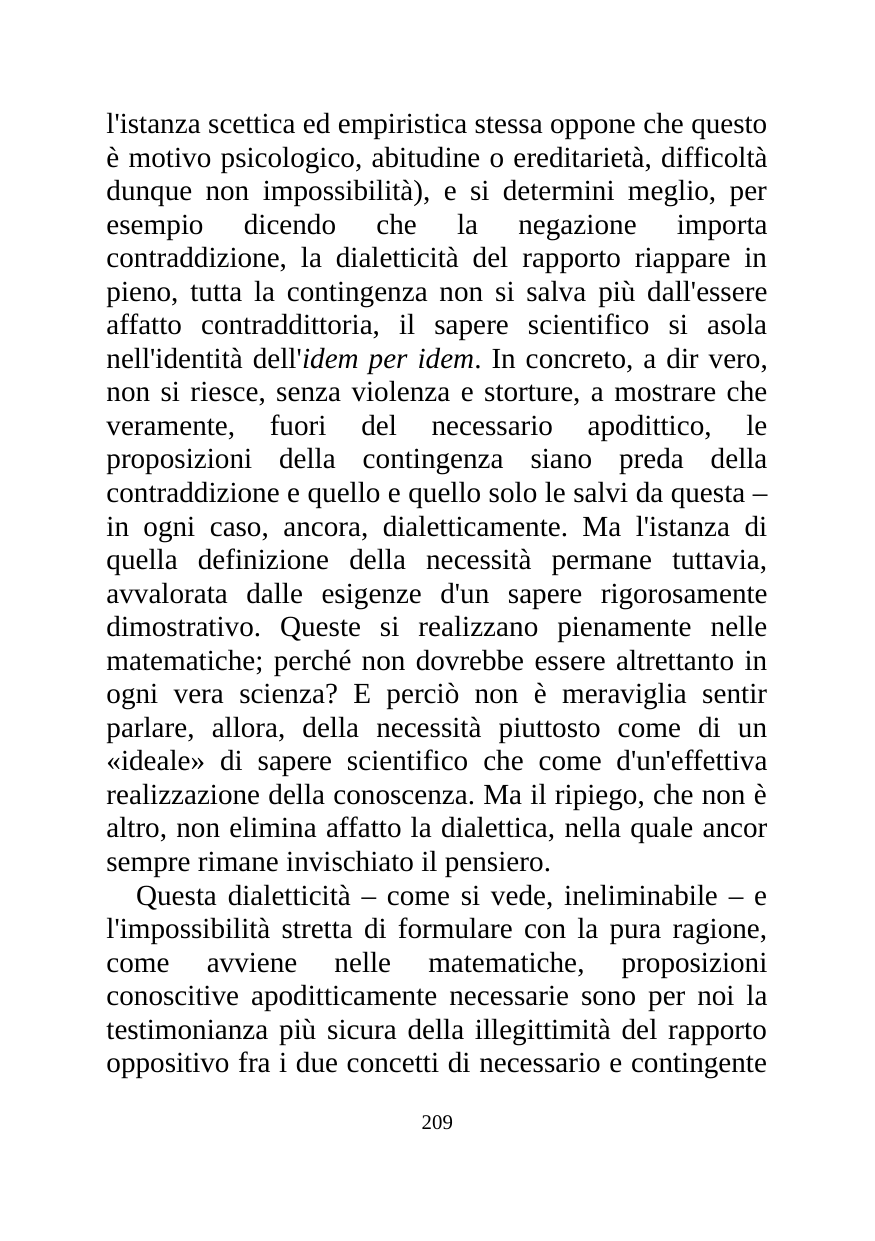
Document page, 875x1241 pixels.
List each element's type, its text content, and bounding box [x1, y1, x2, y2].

text Questa dialetticità – come si vede, ineliminabile – e l'impossibilità stretta di formulare con la pura ragione, come avviene nelle matematiche, proposizioni conoscitive apoditticamente necessarie sono per noi la testimonianza più sicura della illegittimità del rapporto oppositivo fra i due concetti di necessario e contingente [106, 878, 768, 1079]
text l'istanza scettica ed empiristica stessa oppone che questo è motivo psicologico, abitudine o ereditarietà, difficoltà dunque non impossibilità), e si determini meglio, per esempio dicendo che la negazione importa contraddizione, la dialetticità del rapporto riappare in pieno, tutta la contingenza non si salva più dall'essere affatto contraddittoria, il sapere scientifico si asola nell'identità dell'idem per idem. In concreto, a dir vero, non si riesce, senza violenza e storture, a mostrare che veramente, fuori del necessario apodittico, le proposizioni della contingenza siano preda della contraddizione e quello e quello solo le salvi da questa – in ogni caso, ancora, dialetticamente. Ma l'istanza di quella definizione della necessità permane tuttavia, avvalorata dalle esigenze d'un sapere rigorosamente dimostrativo. Queste si realizzano pienamente nelle matematiche; perché non dovrebbe essere altrettanto in ogni vera scienza? E perciò non è meraviglia sentir parlare, allora, della necessità piuttosto come di un «ideale» di sapere scientifico che come d'un'effettiva realizzazione della conoscenza. Ma il ripiego, che non è altro, non elimina affatto la dialettica, nella quale ancor sempre rimane invischiato il pensiero. [106, 106, 768, 878]
